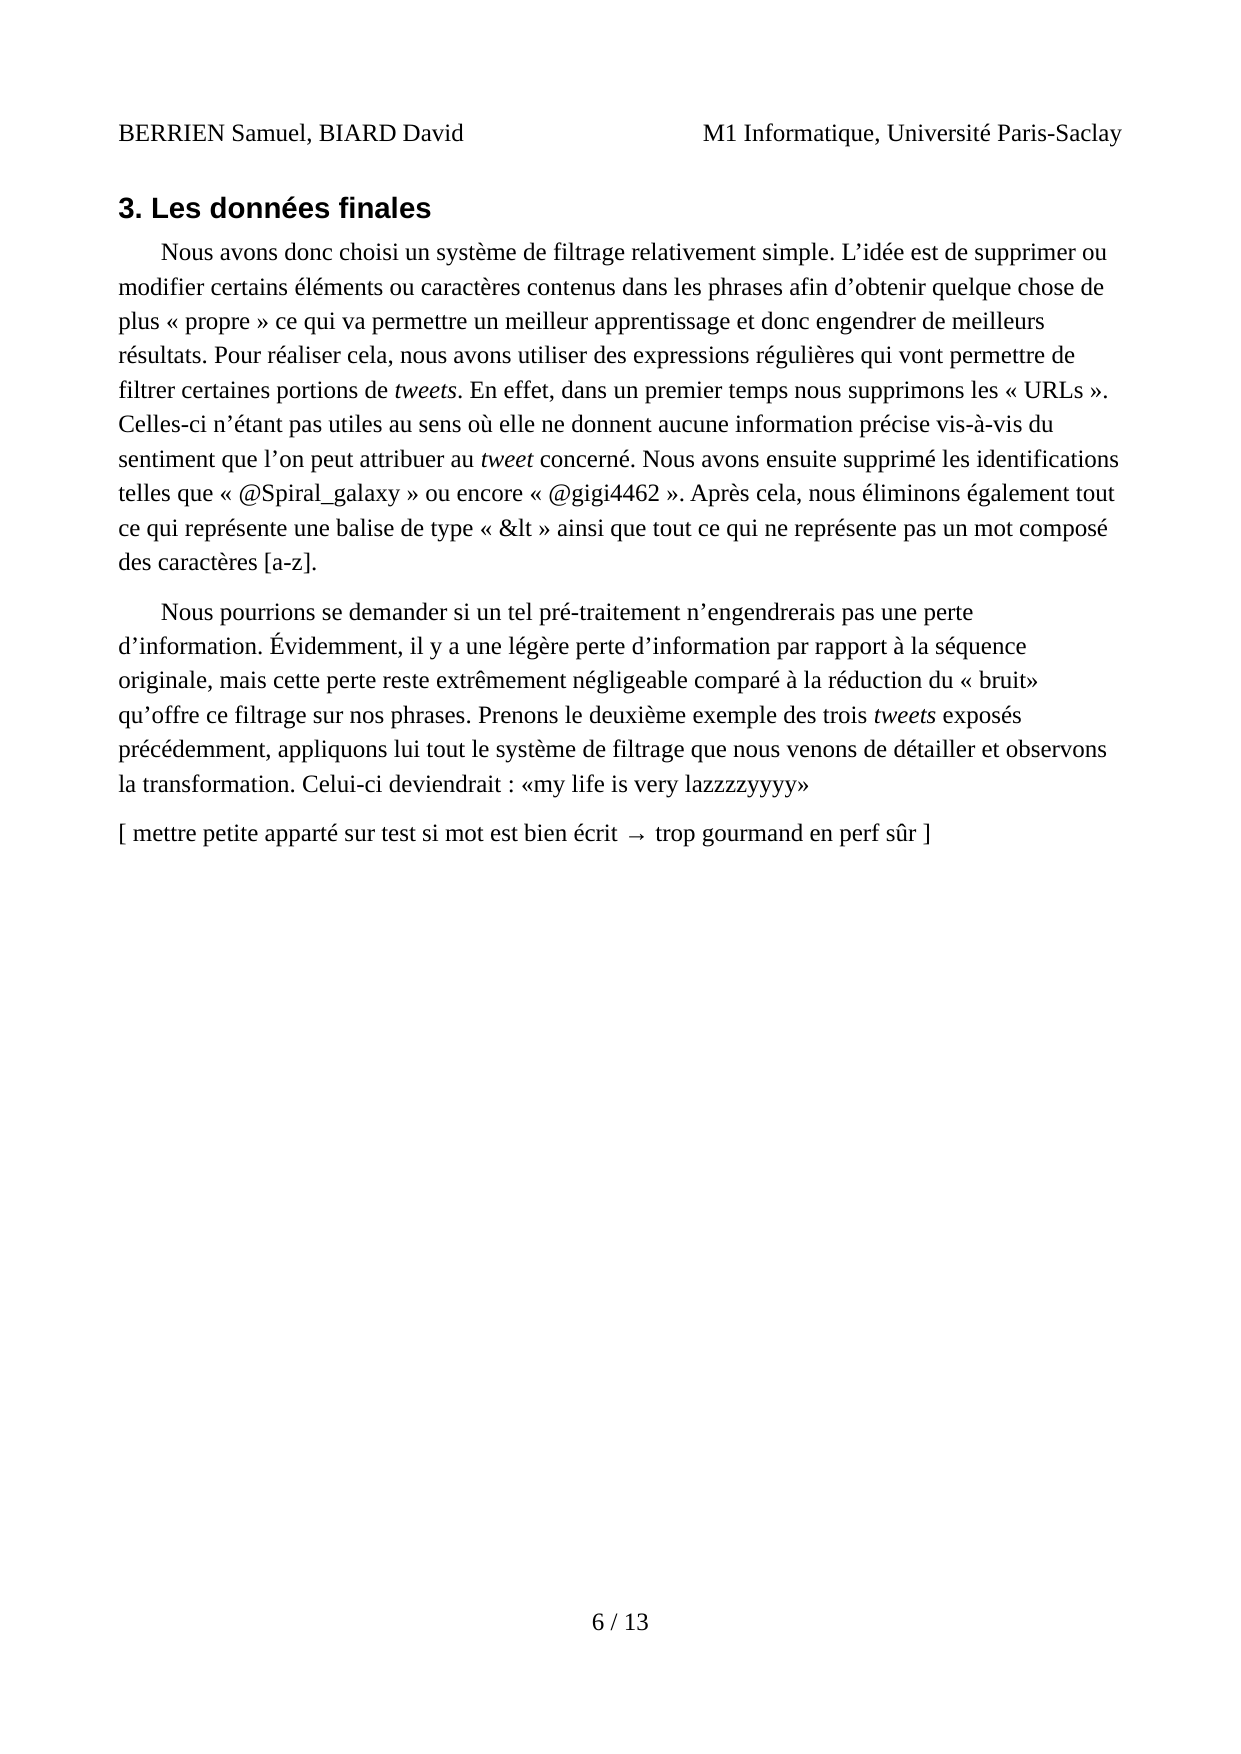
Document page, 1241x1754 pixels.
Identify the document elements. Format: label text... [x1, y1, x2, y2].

subtitle 3. Les données finales [118, 191, 1122, 225]
text Nous avons donc choisi un système de filtrage relativement simple. L’idée est de supprimer ou modifier certains éléments ou caractères contenus dans les phrases afin d’obtenir quelque chose de plus « propre » ce qui va permettre un meilleur apprentissage et donc engendrer de meilleurs résultats. Pour réaliser cela, nous avons utiliser des expressions régulières qui vont permettre de filtrer certaines portions de tweets. En effet, dans un premier temps nous supprimons les « URLs ». Celles-ci n’étant pas utiles au sens où elle ne donnent aucune information précise vis-à-vis du sentiment que l’on peut attribuer au tweet concerné. Nous avons ensuite supprimé les identifications telles que « @Spiral_galaxy » ou encore « @gigi4462 ». Après cela, nous éliminons également tout ce qui représente une balise de type « &lt » ainsi que tout ce qui ne représente pas un mot composé des caractères [a-z]. [118, 237, 1122, 576]
text [ mettre petite apparté sur test si mot est bien écrit → trop gourmand en perf sûr ] [118, 818, 1122, 847]
text Nous pourrions se demander si un tel pré-traitement n’engendrerais pas une perte d’information. Évidemment, il y a une légère perte d’information par rapport à la séquence originale, mais cette perte reste extrêmement négligeable comparé à la réduction du « bruit» qu’offre ce filtrage sur nos phrases. Prenons le deuxième exemple des trois tweets exposés précédemment, appliquons lui tout le système de filtrage que nous venons de détailler et observons la transformation. Celui-ci deviendrait : «my life is very lazzzzyyyy» [118, 597, 1122, 798]
